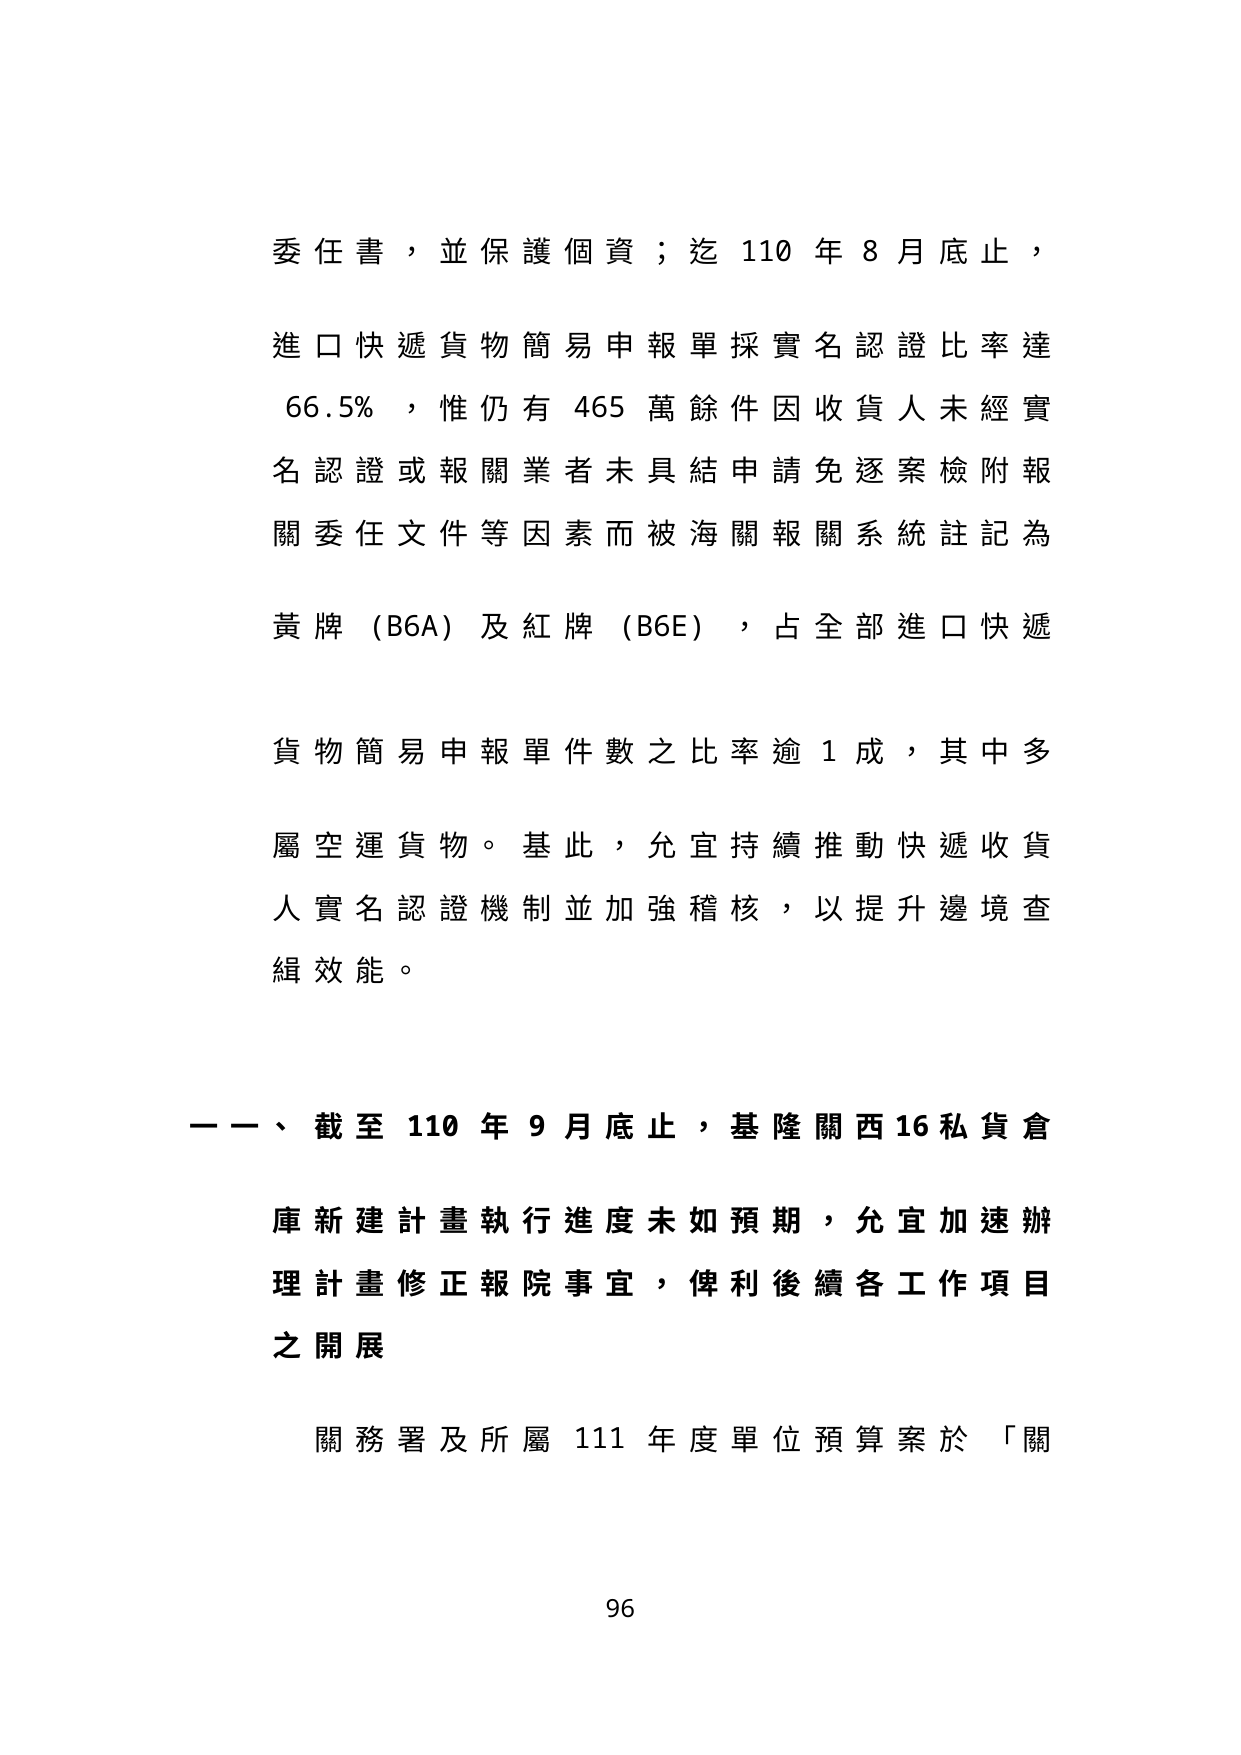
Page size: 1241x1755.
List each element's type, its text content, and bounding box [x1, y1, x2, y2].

text 關務署及所屬111年度單位預算案於「關 [242, 1365, 1058, 1490]
text 一一、截至110年9月底止，基隆關西16私貨倉庫新建計畫執行進度未如預期，允宜加速辦理計畫修正報院事宜，俾利後續各工作項目之開展 [183, 1052, 1058, 1365]
text 委任書，並保護個資；迄110年8月底止，進口快遞貨物簡易申報單採實名認證比率達66.5%，惟仍有465萬餘件因收貨人未經實名認證或報關業者未具結申請免逐案檢附報關委任文件等因素而被海關報關系統註記為黃牌(B6A)及紅牌(B6E)，占全部進口快遞貨物簡易申報單件數之比率逾1成，其中多屬空運貨物。基此，允宜持續推動快遞收貨人實名認證機制並加強稽核，以提升邊境查緝效能。 [242, 177, 1058, 990]
